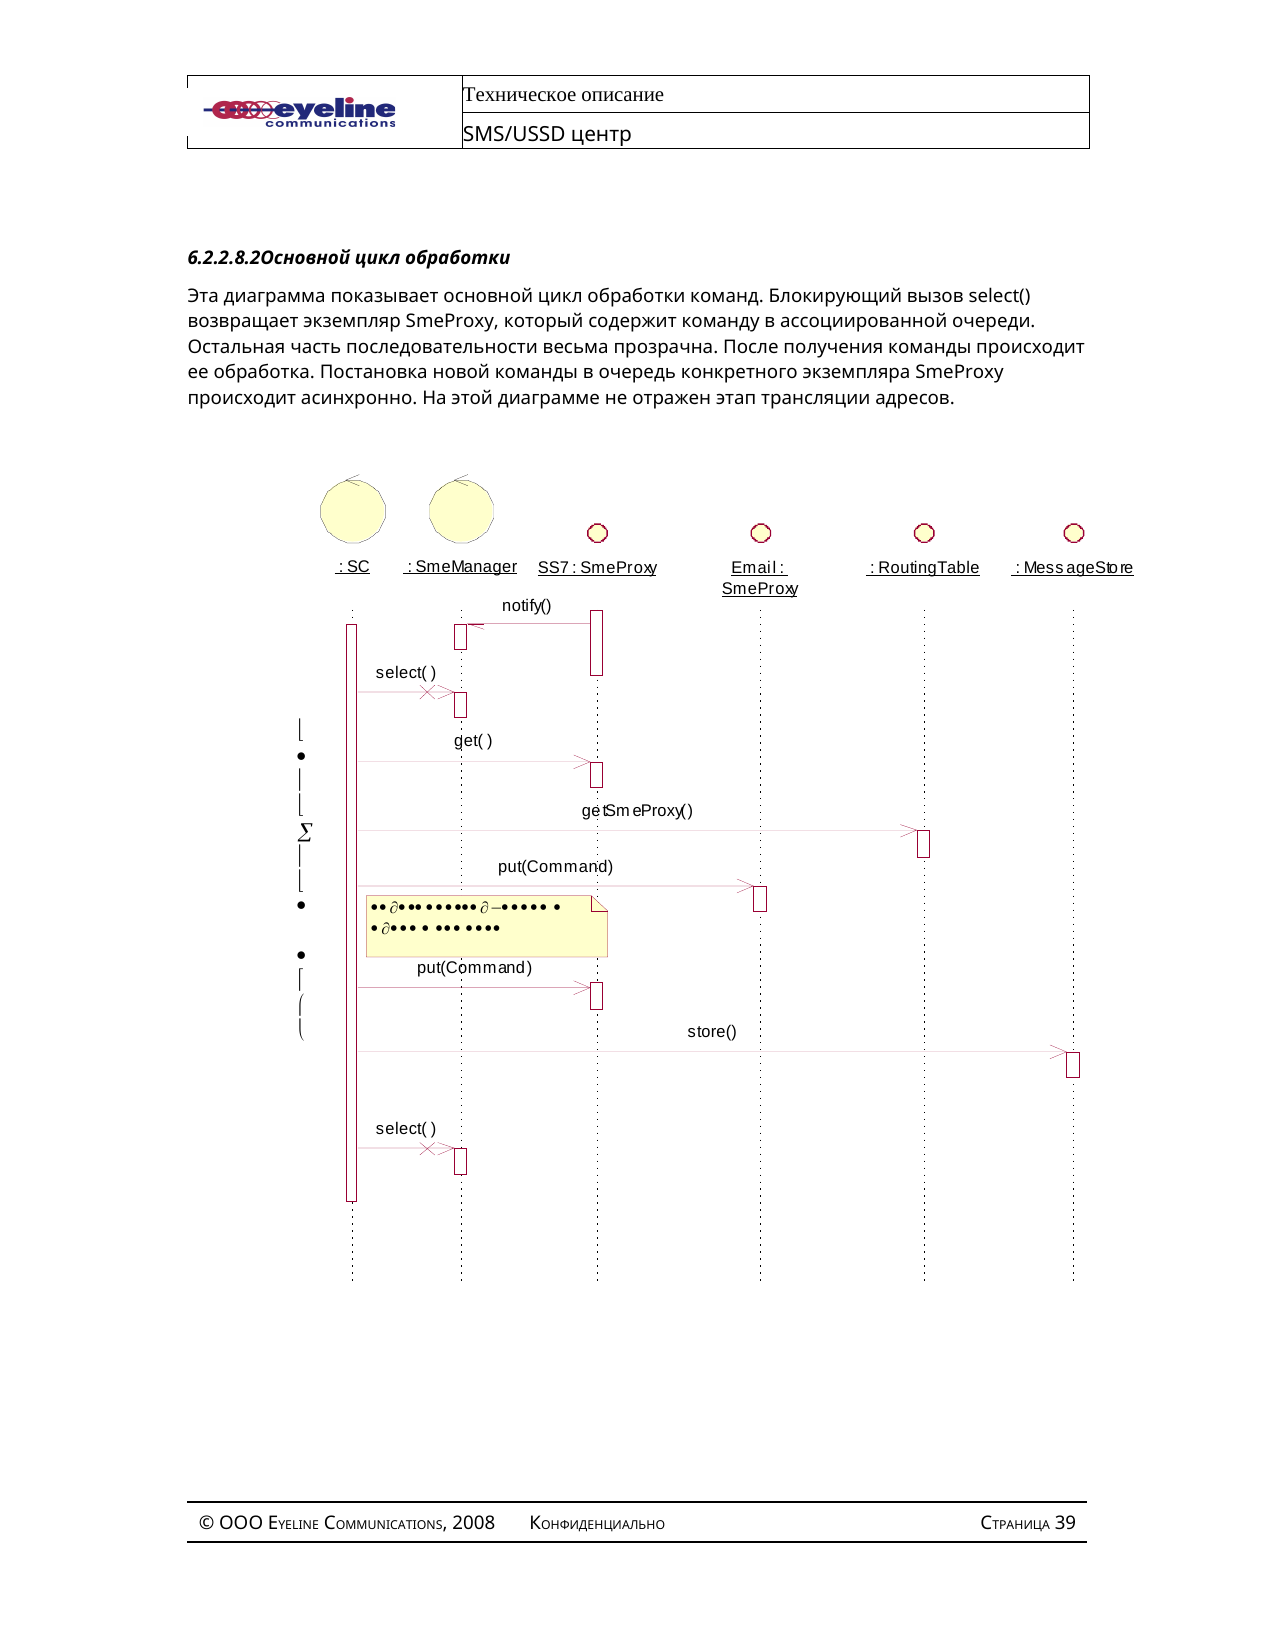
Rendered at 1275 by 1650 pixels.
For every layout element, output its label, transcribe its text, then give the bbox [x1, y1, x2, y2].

subtitle Основной цикл обработки [187, 244, 1088, 270]
picture [203, 97, 396, 127]
text Эта диаграмма показывает основной цикл обработки команд. Блокирующий вызов select() возвращает экземпляр SmeProxy, который содержит команду в ассоциированной очереди. Остальная часть последовательности весьма прозрачна. После получения команды происходит ее обработка. Постановка новой команды в очередь конкретного экземпляра SmeProxy происходит асинхронно. На этой диаграмме не отражен этап трансляции адресов. [187, 282, 1088, 410]
